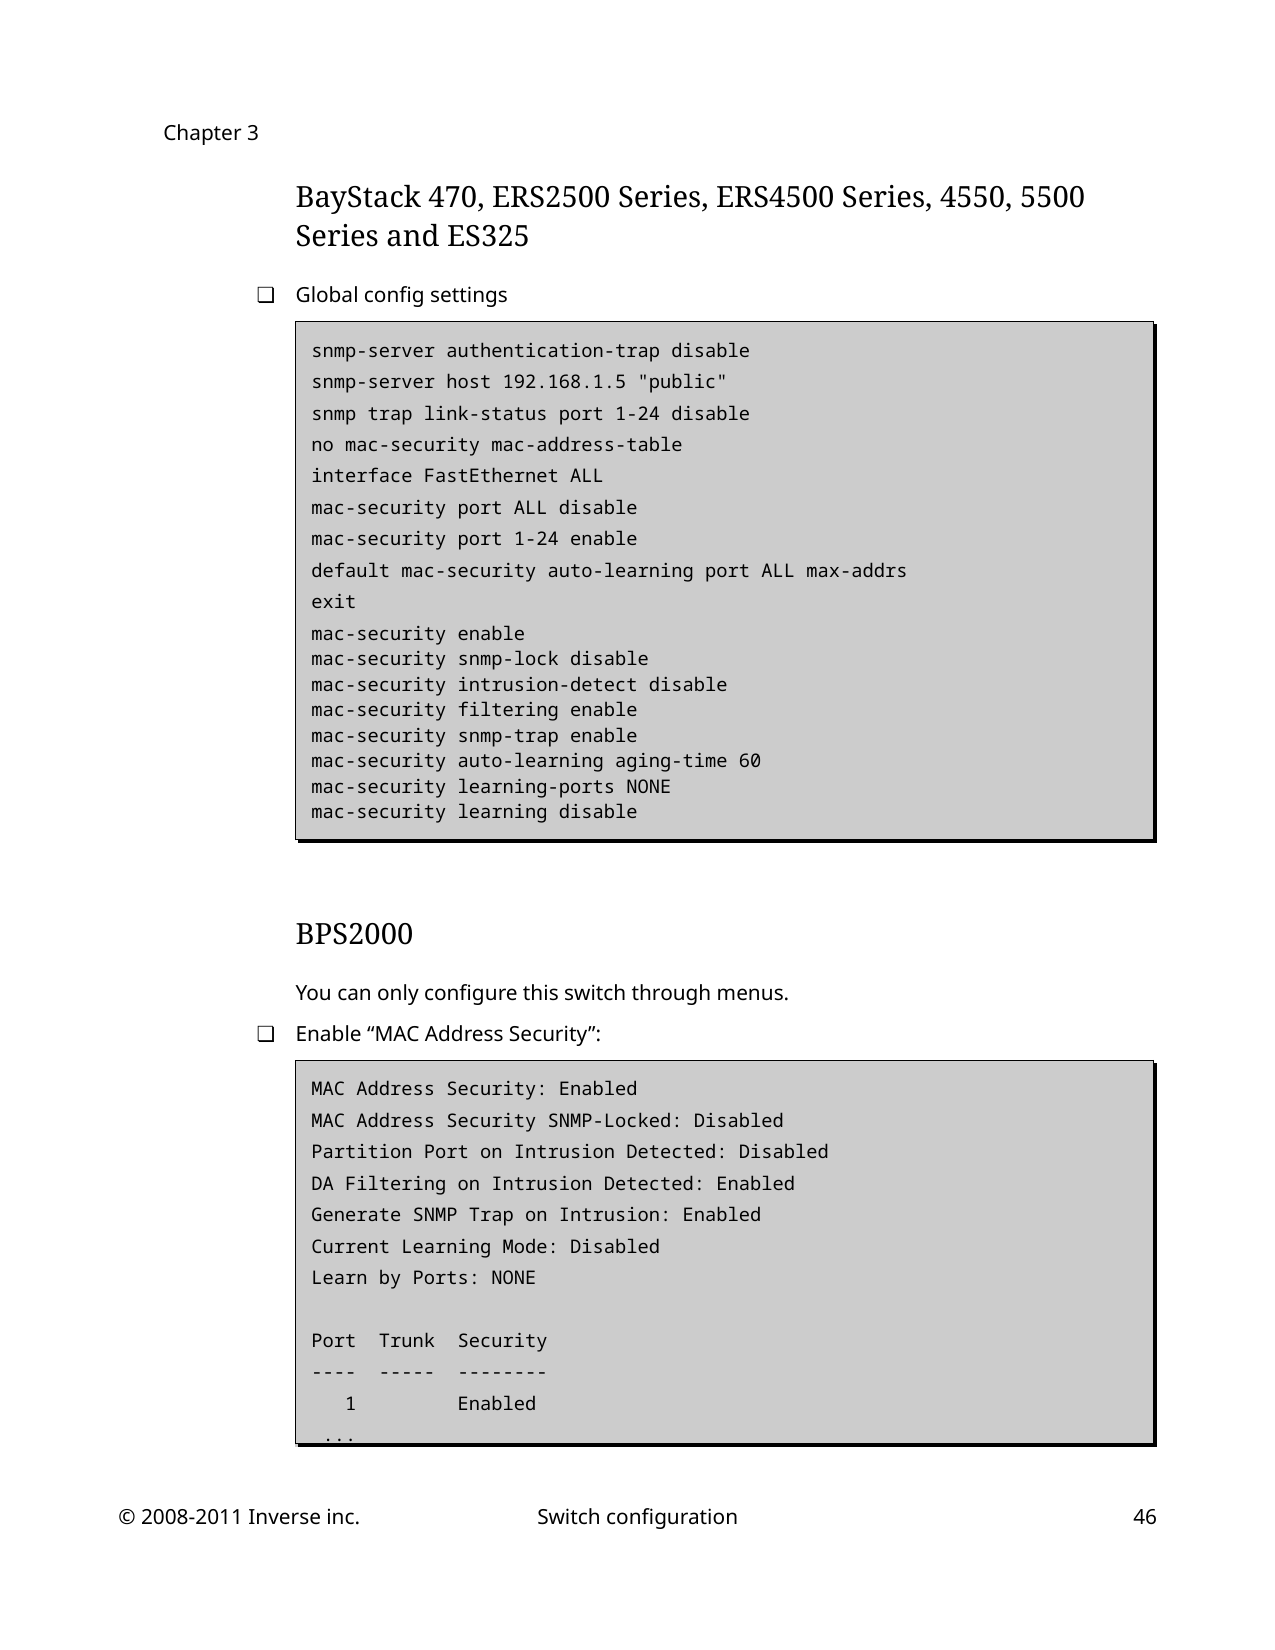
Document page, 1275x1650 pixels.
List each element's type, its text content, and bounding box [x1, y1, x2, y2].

subtitle BayStack 470, ERS2500 Series, ERS4500 Series, 4550, 5500 Series and ES325 [295, 176, 1157, 255]
list ❏ Global config settings [256, 280, 1157, 309]
text 1 Enabled [296, 1374, 1153, 1406]
text mac-security enable mac-security snmp-lock disable mac-security intrusion-detect disable mac-security filtering enable mac-security snmp-trap enable mac-security auto-learning aging-time 60 mac-security learning-ports NONE mac-security learning disable [296, 604, 1153, 839]
text no mac-security mac-address-table [296, 416, 1153, 447]
text default mac-security auto-learning port ALL max-addrs [296, 541, 1153, 573]
text snmp-server authentication-trap disable [296, 322, 1153, 353]
text Generate SNMP Trap on Intrusion: Enabled [296, 1186, 1153, 1217]
text Port Trunk Security [296, 1311, 1153, 1343]
subtitle BPS2000 [295, 913, 1157, 953]
text MAC Address Security SNMP-Locked: Disabled [296, 1091, 1153, 1123]
text snmp-server host 192.168.1.5 "public" [296, 353, 1153, 384]
text Partition Port on Intrusion Detected: Disabled [296, 1123, 1153, 1154]
text ... [296, 1406, 1153, 1443]
text snmp trap link-status port 1-24 disable [296, 384, 1153, 416]
text MAC Address Security: Enabled [296, 1061, 1153, 1091]
text Learn by Ports: NONE [296, 1248, 1153, 1280]
text ---- ----- -------- [296, 1343, 1153, 1374]
text exit [296, 573, 1153, 604]
text Current Learning Mode: Disabled [296, 1217, 1153, 1248]
text mac-security port ALL disable [296, 478, 1153, 510]
text interface FastEthernet ALL [296, 447, 1153, 478]
text You can only configure this switch through menus. [295, 978, 1157, 1006]
text mac-security port 1-24 enable [296, 510, 1153, 541]
text DA Filtering on Intrusion Detected: Enabled [296, 1154, 1153, 1186]
list ❏ Enable “MAC Address Security”: [256, 1019, 1157, 1047]
